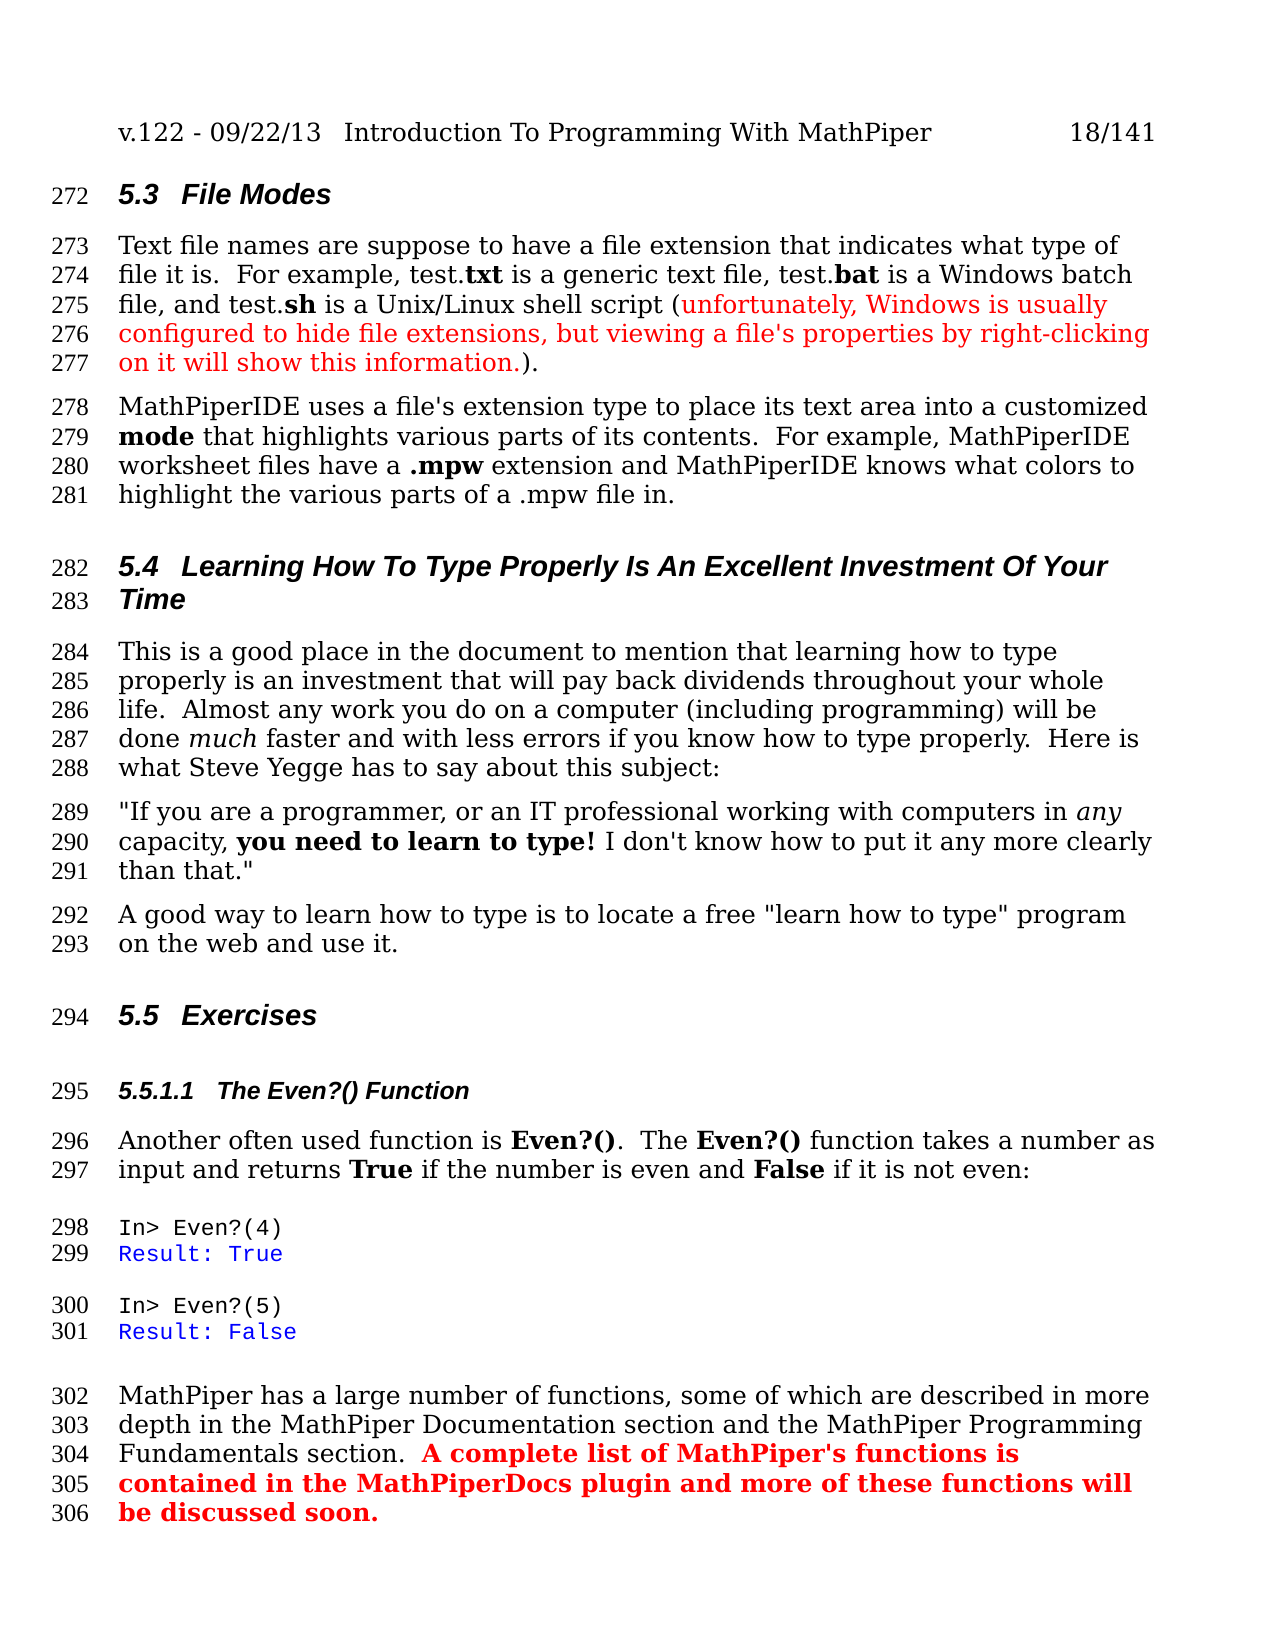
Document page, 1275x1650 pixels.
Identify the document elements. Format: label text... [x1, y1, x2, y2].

text This is a good place in the document to mention that learning how to type properly is an investment that will pay back dividends throughout your whole life. Almost any work you do on a computer (including programming) will be done much faster and with less errors if you know how to type properly. Here is what Steve Yegge has to say about this subject: [118, 637, 1157, 782]
text Text file names are suppose to have a file extension that indicates what type of file it is. For example, test.txt is a generic text file, test.bat is a Windows batch file, and test.sh is a Unix/Linux shell script (unfortunately, Windows is usually configured to hide file extensions, but viewing a file's properties by right-clicking on it will show this information.). [118, 231, 1157, 377]
text "If you are a programmer, or an IT professional working with computers in any capacity, you need to learn to type! I don't know how to put it any more clearly than that." [118, 797, 1157, 885]
text A good way to learn how to type is to locate a free "learn how to type" program on the web and use it. [118, 900, 1157, 958]
subtitle The Even?() Function [118, 1076, 1157, 1105]
subtitle Exercises [118, 998, 1157, 1031]
text MathPiper has a large number of functions, some of which are described in more depth in the MathPiper Documentation section and the MathPiper Programming Fundamentals section. A complete list of MathPiper's functions is contained in the MathPiperDocs plugin and more of these functions will be discussed soon. [118, 1381, 1157, 1527]
text MathPiperIDE uses a file's extension type to place its text area into a customized mode that highlights various parts of its contents. For example, MathPiperIDE worksheet files have a .mpw extension and MathPiperIDE knows what colors to highlight the various parts of a .mpw file in. [118, 392, 1157, 509]
text In> Even?(5) [118, 1294, 1157, 1320]
subtitle File Modes [118, 177, 1157, 210]
text Result: True [118, 1242, 1157, 1268]
subtitle Learning How To Type Properly Is An Excellent Investment Of Your Time [118, 549, 1157, 616]
text Result: False [118, 1320, 1157, 1346]
text Another often used function is Even?(). The Even?() function takes a number as input and returns True if the number is even and False if it is not even: [118, 1126, 1157, 1184]
text In> Even?(4) [118, 1216, 1157, 1242]
